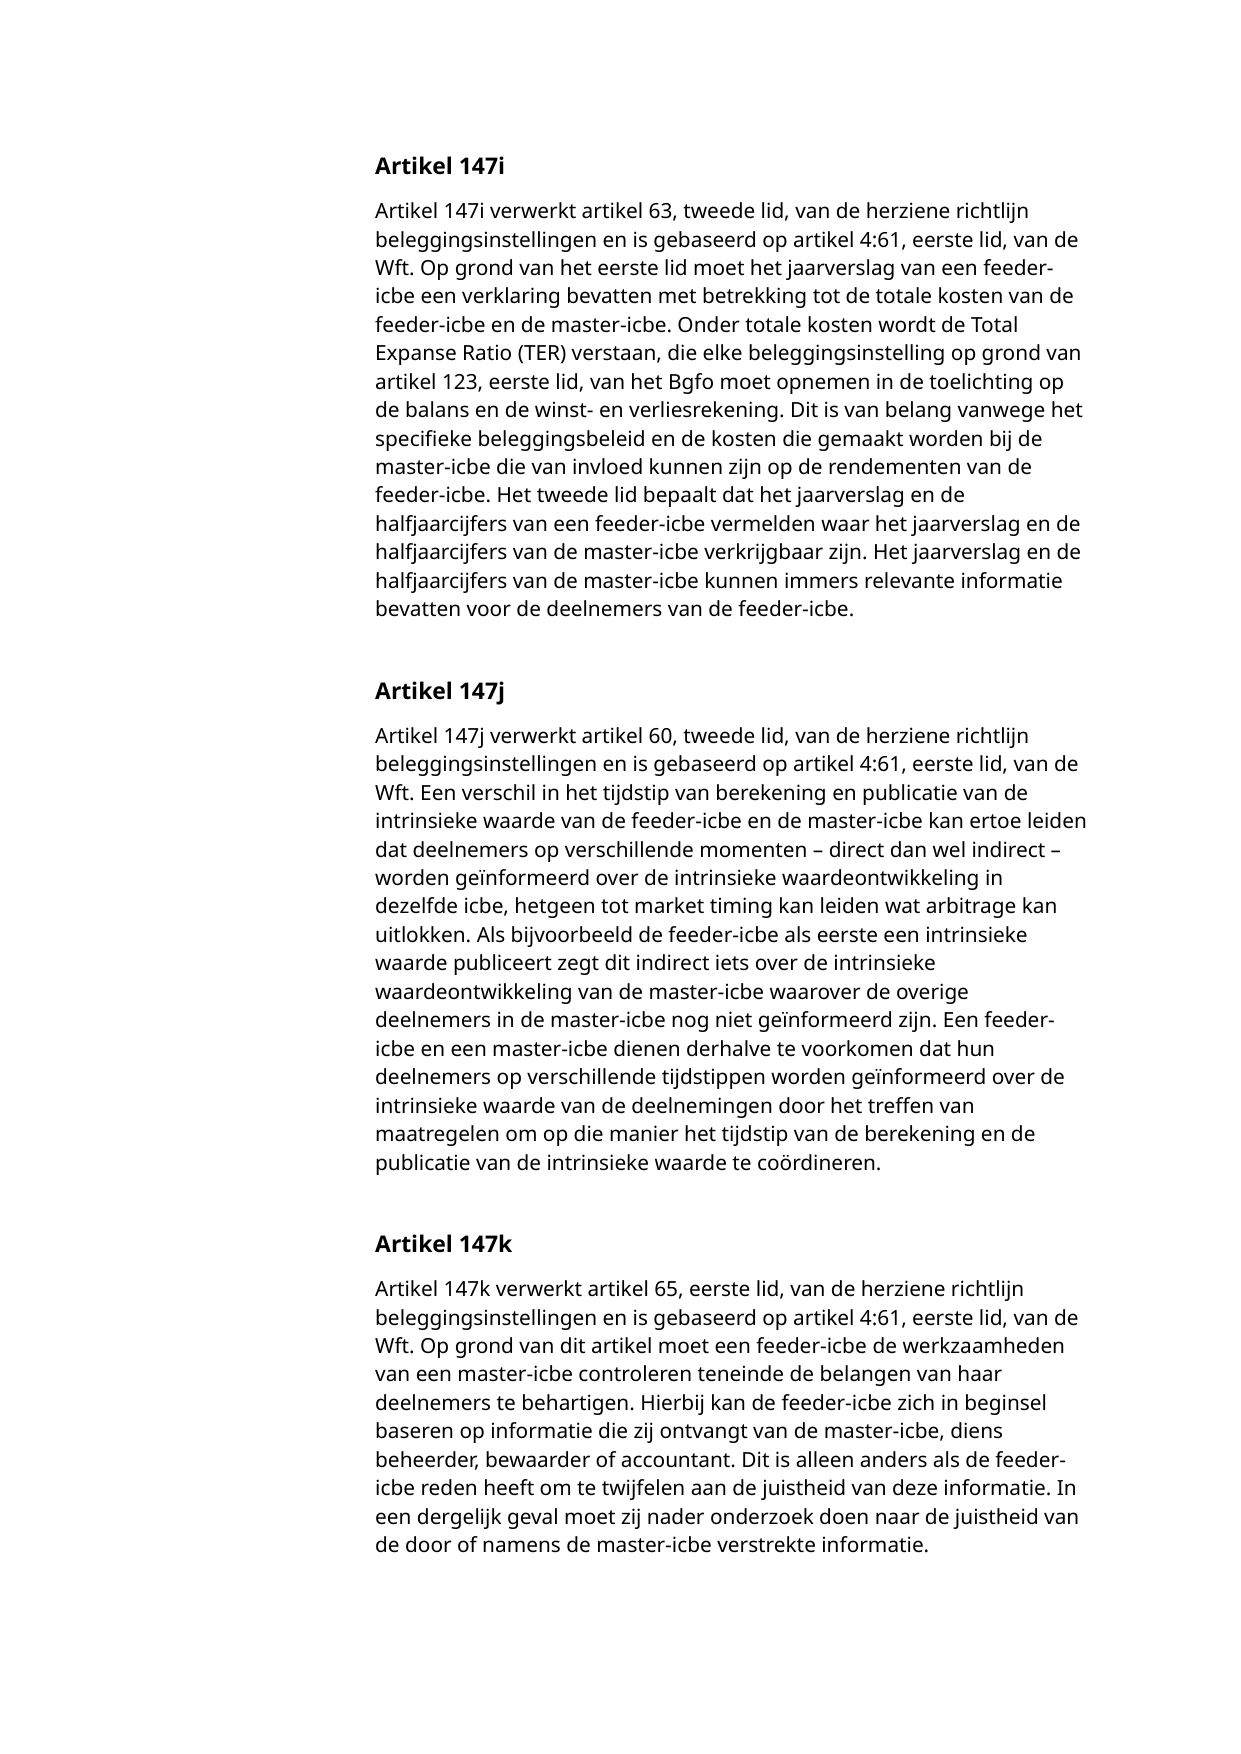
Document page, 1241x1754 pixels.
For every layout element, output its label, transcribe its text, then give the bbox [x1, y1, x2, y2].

subtitle Artikel 147j [375, 675, 1090, 706]
subtitle Artikel 147i [375, 150, 1090, 181]
text Artikel 147j verwerkt artikel 60, tweede lid, van de herziene richtlijn beleggingsinstellingen en is gebaseerd op artikel 4:61, eerste lid, van de Wft. Een verschil in het tijdstip van berekening en publicatie van de intrinsieke waarde van de feeder-icbe en de master-icbe kan ertoe leiden dat deelnemers op verschillende momenten – direct dan wel indirect – worden geïnformeerd over de intrinsieke waardeontwikkeling in dezelfde icbe, hetgeen tot market timing kan leiden wat arbitrage kan uitlokken. Als bijvoorbeeld de feeder-icbe als eerste een intrinsieke waarde publiceert zegt dit indirect iets over de intrinsieke waardeontwikkeling van de master-icbe waarover de overige deelnemers in de master-icbe nog niet geïnformeerd zijn. Een feeder-icbe en een master-icbe dienen derhalve te voorkomen dat hun deelnemers op verschillende tijdstippen worden geïnformeerd over de intrinsieke waarde van de deelnemingen door het treffen van maatregelen om op die manier het tijdstip van de berekening en de publicatie van de intrinsieke waarde te coördineren. [375, 721, 1090, 1176]
text Artikel 147i verwerkt artikel 63, tweede lid, van de herziene richtlijn beleggingsinstellingen en is gebaseerd op artikel 4:61, eerste lid, van de Wft. Op grond van het eerste lid moet het jaarverslag van een feeder-icbe een verklaring bevatten met betrekking tot de totale kosten van de feeder-icbe en de master-icbe. Onder totale kosten wordt de Total Expanse Ratio (TER) verstaan, die elke beleggingsinstelling op grond van artikel 123, eerste lid, van het Bgfo moet opnemen in de toelichting op de balans en de winst- en verliesrekening. Dit is van belang vanwege het specifieke beleggingsbeleid en de kosten die gemaakt worden bij de master-icbe die van invloed kunnen zijn op de rendementen van de feeder-icbe. Het tweede lid bepaalt dat het jaarverslag en de halfjaarcijfers van een feeder-icbe vermelden waar het jaarverslag en de halfjaarcijfers van de master-icbe verkrijgbaar zijn. Het jaarverslag en de halfjaarcijfers van de master-icbe kunnen immers relevante informatie bevatten voor de deelnemers van de feeder-icbe. [375, 196, 1090, 623]
subtitle Artikel 147k [375, 1228, 1090, 1259]
text Artikel 147k verwerkt artikel 65, eerste lid, van de herziene richtlijn beleggingsinstellingen en is gebaseerd op artikel 4:61, eerste lid, van de Wft. Op grond van dit artikel moet een feeder-icbe de werkzaamheden van een master-icbe controleren teneinde de belangen van haar deelnemers te behartigen. Hierbij kan de feeder-icbe zich in beginsel baseren op informatie die zij ontvangt van de master-icbe, diens beheerder, bewaarder of accountant. Dit is alleen anders als de feeder-icbe reden heeft om te twijfelen aan de juistheid van deze informatie. In een dergelijk geval moet zij nader onderzoek doen naar de juistheid van de door of namens de master-icbe verstrekte informatie. [375, 1274, 1090, 1559]
